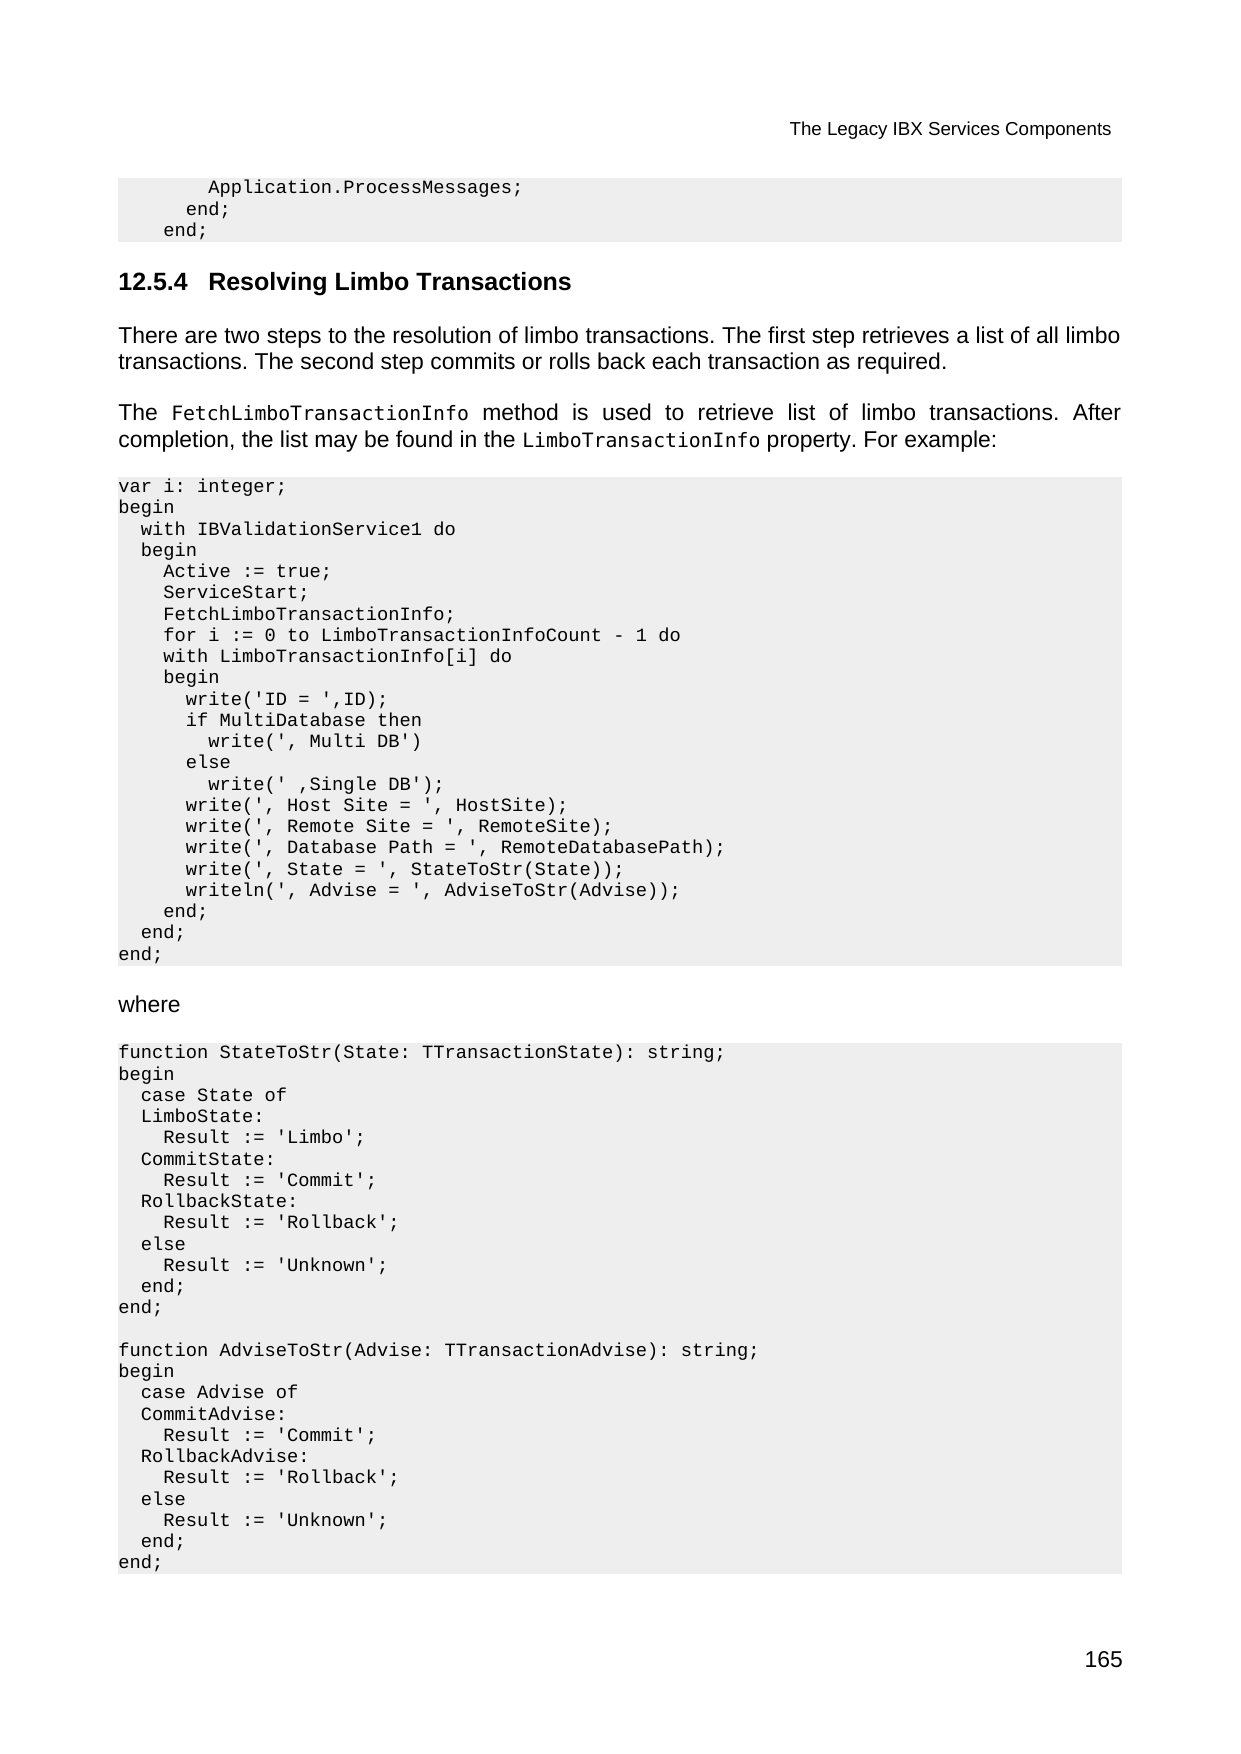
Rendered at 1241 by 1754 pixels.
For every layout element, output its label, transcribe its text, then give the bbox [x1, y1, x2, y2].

text There are two steps to the resolution of limbo transactions. The first step retrieves a list of all limbo transactions. The second step commits or rolls back each transaction as required. [118, 322, 1122, 374]
text Active := true; [118, 562, 1122, 583]
text end; [118, 199, 1122, 221]
text CommitAdvise: [118, 1404, 1122, 1426]
text Result := 'Rollback'; [118, 1213, 1122, 1234]
text Result := 'Unknown'; [118, 1256, 1122, 1277]
text begin [118, 541, 1122, 562]
text end; [118, 1553, 1122, 1574]
subtitle Resolving Limbo Transactions [118, 267, 1122, 296]
text The FetchLimboTransactionInfo method is used to retrieve list of limbo transactions. After completion, the list may be found in the LimboTransactionInfo property. For example: [118, 399, 1122, 452]
text case State of [118, 1086, 1122, 1107]
text Result := 'Rollback'; [118, 1468, 1122, 1489]
text write(' ,Single DB'); [118, 774, 1122, 796]
text else [118, 753, 1122, 774]
text end; [118, 944, 1122, 966]
text CommitState: [118, 1149, 1122, 1171]
text with LimboTransactionInfo[i] do [118, 647, 1122, 668]
text begin [118, 498, 1122, 519]
text write(', Database Path = ', RemoteDatabasePath); [118, 838, 1122, 859]
text Application.ProcessMessages; [118, 178, 1122, 199]
text where [118, 991, 1122, 1018]
text var i: integer; [118, 477, 1122, 498]
text writeln(', Advise = ', AdviseToStr(Advise)); [118, 881, 1122, 902]
text write(', Host Site = ', HostSite); [118, 796, 1122, 817]
text end; [118, 902, 1122, 923]
text RollbackAdvise: [118, 1447, 1122, 1468]
text Result := 'Unknown'; [118, 1511, 1122, 1532]
text end; [118, 1532, 1122, 1553]
text with IBValidationService1 do [118, 519, 1122, 541]
text end; [118, 923, 1122, 944]
text RollbackState: [118, 1192, 1122, 1213]
text end; [118, 1298, 1122, 1319]
text for i := 0 to LimboTransactionInfoCount - 1 do [118, 626, 1122, 647]
text Result := 'Limbo'; [118, 1128, 1122, 1149]
text Result := 'Commit'; [118, 1426, 1122, 1447]
text Result := 'Commit'; [118, 1171, 1122, 1192]
text write(', Multi DB') [118, 732, 1122, 753]
text if MultiDatabase then [118, 711, 1122, 732]
text ServiceStart; [118, 583, 1122, 604]
text write('ID = ',ID); [118, 689, 1122, 711]
text FetchLimboTransactionInfo; [118, 604, 1122, 626]
text else [118, 1234, 1122, 1256]
text begin [118, 1064, 1122, 1086]
text LimboState: [118, 1107, 1122, 1128]
text function StateToStr(State: TTransactionState): string; [118, 1043, 1122, 1064]
text function AdviseToStr(Advise: TTransactionAdvise): string; [118, 1341, 1122, 1362]
text begin [118, 1362, 1122, 1383]
text write(', Remote Site = ', RemoteSite); [118, 817, 1122, 838]
text begin [118, 668, 1122, 689]
text end; [118, 221, 1122, 242]
text end; [118, 1277, 1122, 1298]
text write(', State = ', StateToStr(State)); [118, 859, 1122, 881]
text else [118, 1489, 1122, 1511]
text case Advise of [118, 1383, 1122, 1404]
